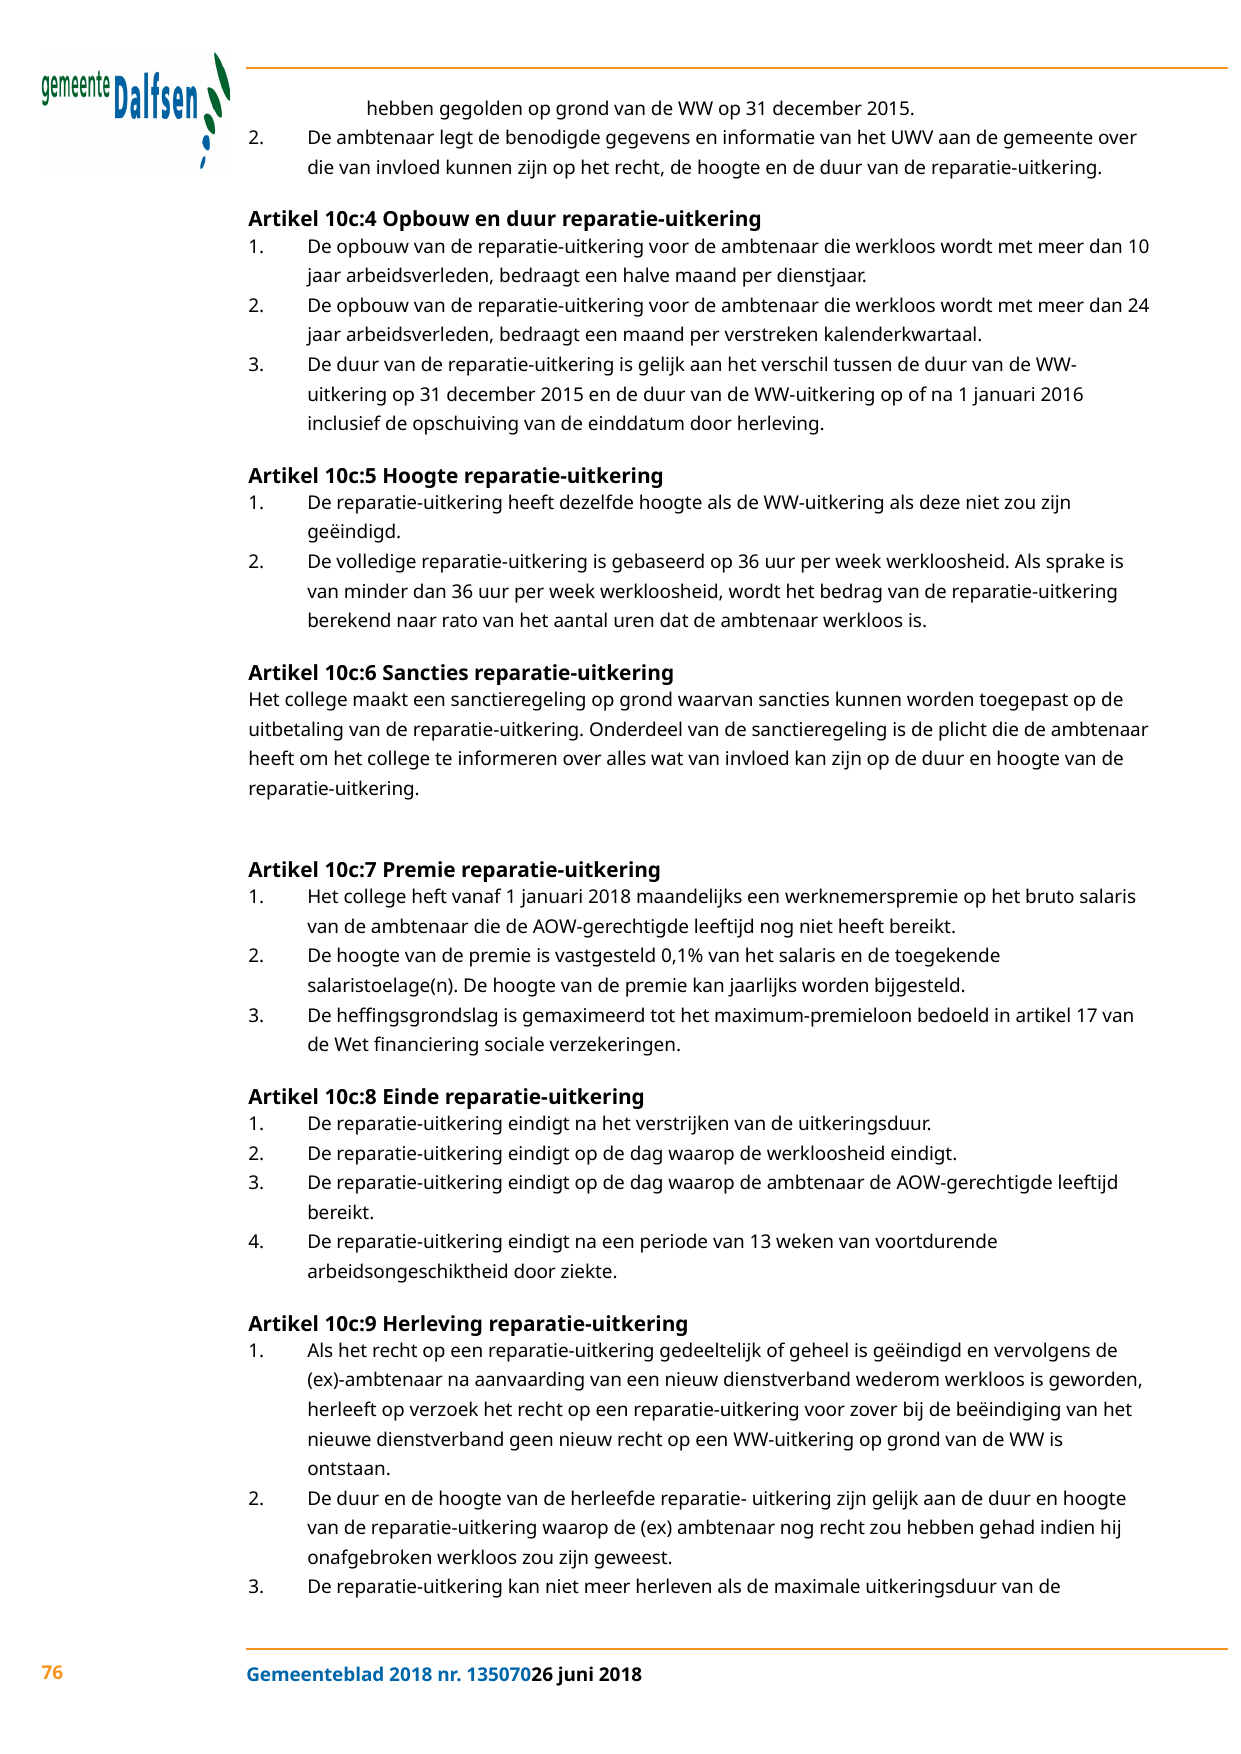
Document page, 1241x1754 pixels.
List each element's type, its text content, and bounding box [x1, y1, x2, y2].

list De duur en de hoogte van de herleefde reparatie- uitkering zijn gelijk aan de duur en hoogte van de reparatie-uitkering waarop de (ex) ambtenaar nog recht zou hebben gehad indien hij onafgebroken werkloos zou zijn geweest. [248, 1485, 1152, 1570]
list De reparatie-uitkering eindigt na een periode van 13 weken van voortdurende arbeidsongeschiktheid door ziekte. [248, 1229, 1152, 1284]
text Artikel 10c:6 Sancties reparatie-uitkering [248, 658, 1152, 686]
text Artikel 10c:7 Premie reparatie-uitkering [248, 855, 1152, 883]
list De volledige reparatie-uitkering is gebaseerd op 36 uur per week werkloosheid. Als sprake is van minder dan 36 uur per week werkloosheid, wordt het bedrag van de reparatie-uitkering berekend naar rato van het aantal uren dat de ambtenaar werkloos is. [248, 548, 1152, 633]
text Artikel 10c:4 Opbouw en duur reparatie-uitkering [248, 204, 1152, 233]
picture [41, 47, 231, 172]
list De ambtenaar legt de benodigde gegevens en informatie van het UWV aan de gemeente over die van invloed kunnen zijn op het recht, de hoogte en de duur van de reparatie-uitkering. [248, 124, 1152, 180]
list Als het recht op een reparatie-uitkering gedeeltelijk of geheel is geëindigd en vervolgens de (ex)-ambtenaar na aanvaarding van een nieuw dienstverband wederom werkloos is geworden, herleeft op verzoek het recht op een reparatie-uitkering voor zover bij de beëindiging van het nieuwe dienstverband geen nieuw recht op een WW-uitkering op grond van de WW is ontstaan. [248, 1337, 1152, 1481]
list De reparatie-uitkering eindigt na het verstrijken van de uitkeringsduur. [248, 1110, 1152, 1136]
text Artikel 10c:5 Hoogte reparatie-uitkering [248, 461, 1152, 489]
list De opbouw van de reparatie-uitkering voor de ambtenaar die werkloos wordt met meer dan 24 jaar arbeidsverleden, bedraagt een maand per verstreken kalenderkwartaal. [248, 292, 1152, 347]
list De reparatie-uitkering eindigt op de dag waarop de ambtenaar de AOW-gerechtigde leeftijd bereikt. [248, 1169, 1152, 1225]
list De reparatie-uitkering heeft dezelfde hoogte als de WW-uitkering als deze niet zou zijn geëindigd. [248, 489, 1152, 544]
list De duur van de reparatie-uitkering is gelijk aan het verschil tussen de duur van de WW-uitkering op 31 december 2015 en de duur van de WW-uitkering op of na 1 januari 2016 inclusief de opschuiving van de einddatum door herleving. [248, 351, 1152, 436]
list De reparatie-uitkering eindigt op de dag waarop de werkloosheid eindigt. [248, 1140, 1152, 1166]
text Het college maakt een sanctieregeling op grond waarvan sancties kunnen worden toegepast op de uitbetaling van de reparatie-uitkering. Onderdeel van de sanctieregeling is de plicht die de ambtenaar heeft om het college te informeren over alles wat van invloed kan zijn op de duur en hoogte van de reparatie-uitkering. [248, 686, 1152, 801]
text Artikel 10c:9 Herleving reparatie-uitkering [248, 1309, 1152, 1337]
list De reparatie-uitkering kan niet meer herleven als de maximale uitkeringsduur van de [248, 1574, 1152, 1599]
text Artikel 10c:8 Einde reparatie-uitkering [248, 1082, 1152, 1110]
list Het college heft vanaf 1 januari 2018 maandelijks een werknemerspremie op het bruto salaris van de ambtenaar die de AOW-gerechtigde leeftijd nog niet heeft bereikt. [248, 883, 1152, 939]
list De hoogte van de premie is vastgesteld 0,1% van het salaris en de toegekende salaristoelage(n). De hoogte van de premie kan jaarlijks worden bijgesteld. [248, 943, 1152, 998]
list De heffingsgrondslag is gemaximeerd tot het maximum-premieloon bedoeld in artikel 17 van de Wet financiering sociale verzekeringen. [248, 1002, 1152, 1057]
list De opbouw van de reparatie-uitkering voor de ambtenaar die werkloos wordt met meer dan 10 jaar arbeidsverleden, bedraagt een halve maand per dienstjaar. [248, 233, 1152, 288]
list hebben gegolden op grond van de WW op 31 december 2015. [307, 95, 1152, 121]
